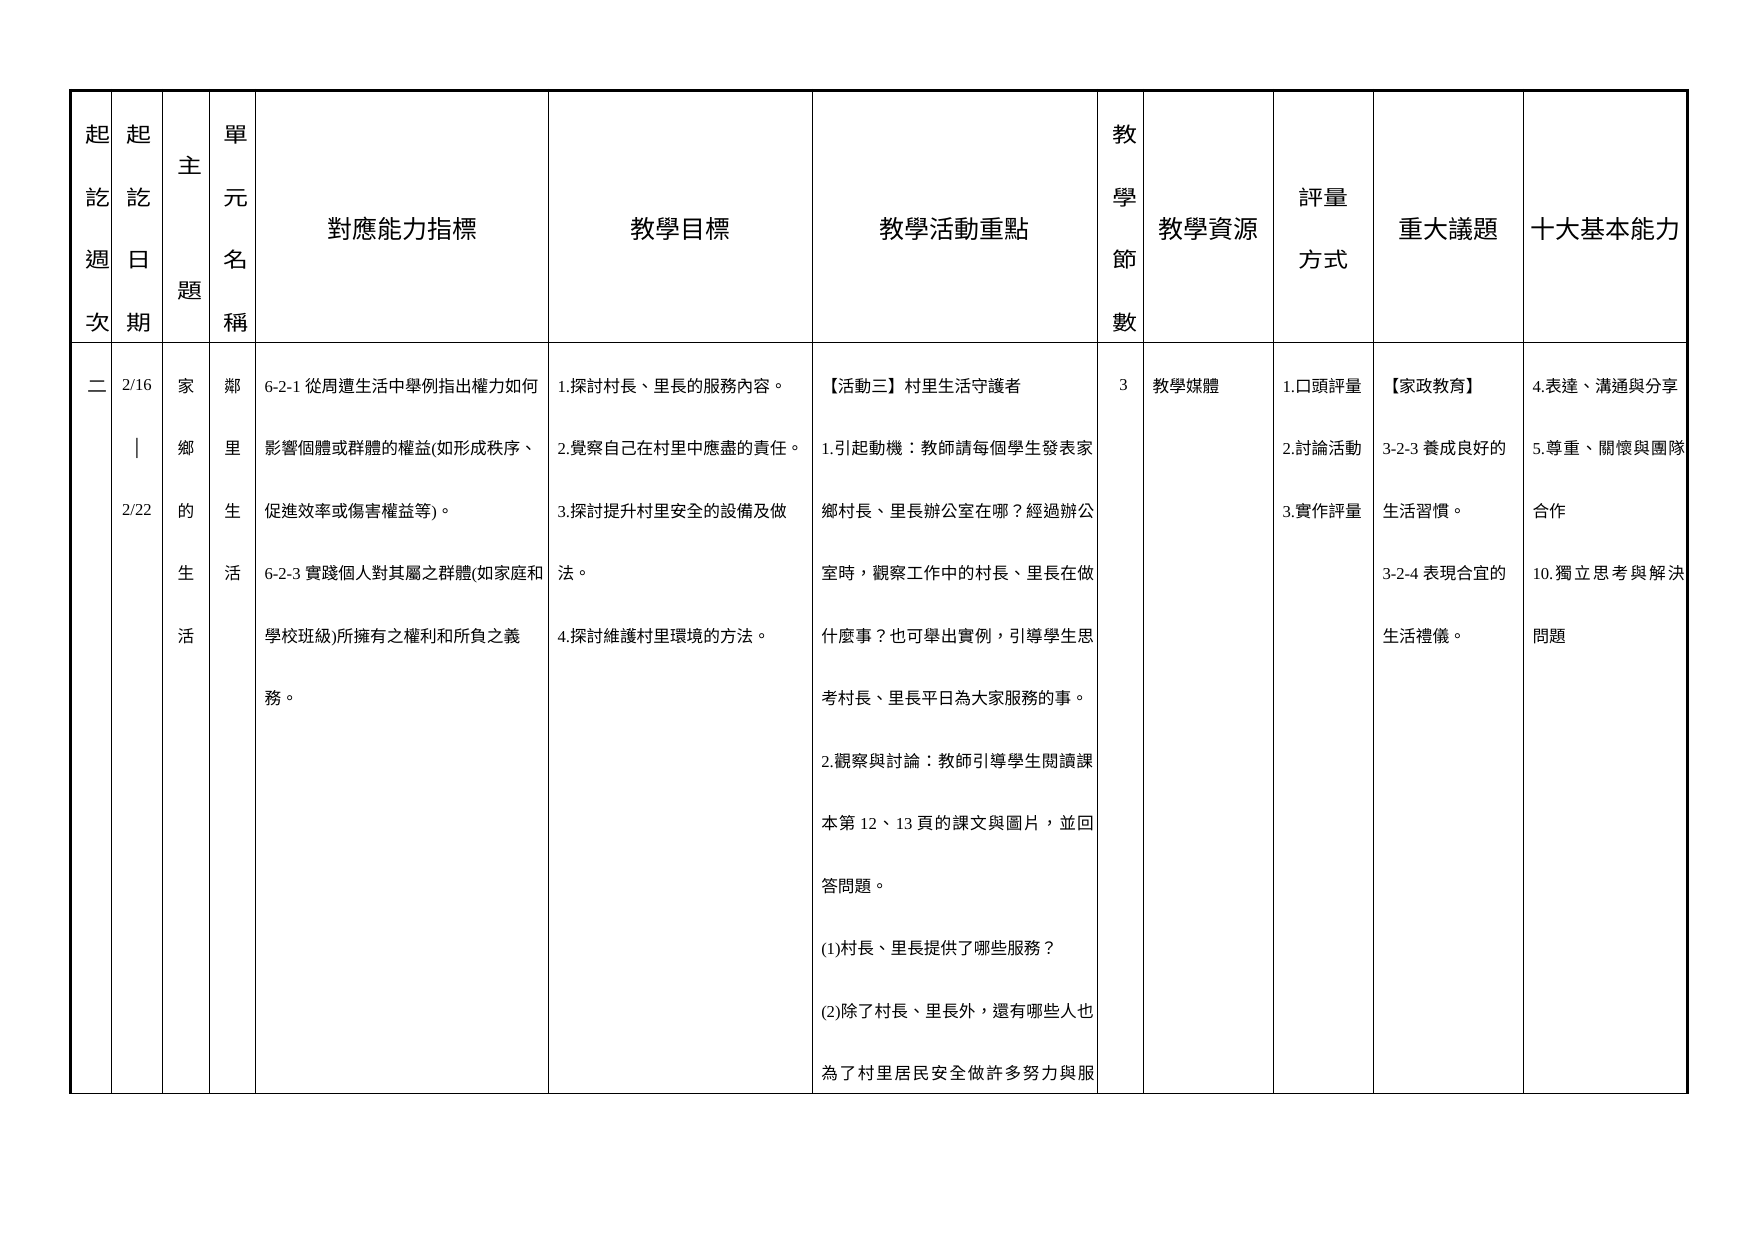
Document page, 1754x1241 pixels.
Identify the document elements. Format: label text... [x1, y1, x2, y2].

table_cell 2/16 │ 2/22 [112, 343, 162, 1093]
table_cell 【家政教育】 3-2-3 養成良好的生活習慣。 3-2-4 表現合宜的生活禮儀。 [1374, 343, 1523, 1093]
table_cell 4.表達、溝通與分享 5.尊重、關懷與團隊合作 10.獨立思考與解決問題 [1524, 343, 1686, 1093]
table_cell 3 [1098, 343, 1143, 1093]
table_header 教學資源 [1144, 92, 1273, 342]
table_header 十大基本能力 [1524, 92, 1686, 342]
table_cell 家鄉的生活 [163, 343, 209, 1093]
table_cell 1.探討村長、里長的服務內容。 2.覺察自己在村里中應盡的責任。 3.探討提升村里安全的設備及做法。 4.探討維護村里環境的方法。 [549, 343, 812, 1093]
table_cell 鄰里生活 [210, 343, 255, 1093]
table_header 教學目標 [549, 92, 812, 342]
table_header 評量方式 [1274, 92, 1373, 342]
table_cell 6-2-1 從周遭生活中舉例指出權力如何影響個體或群體的權益(如形成秩序、促進效率或傷害權益等)。 6-2-3 實踐個人對其屬之群體(如家庭和學校班級)所擁有之權利和所負之義務。 [256, 343, 548, 1093]
table_cell 二 [72, 343, 111, 1093]
table_header 對應能力指標 [256, 92, 548, 342]
table_cell 教學媒體 [1144, 343, 1273, 1093]
table_cell 【活動三】村里生活守護者 1.引起動機：教師請每個學生發表家鄉村長、里長辦公室在哪？經過辦公室時，觀察工作中的村長、里長在做什麼事？也可舉出實例，引導學生思考村長、里長平日為大家服務的事。 2.觀察與討論：教師引導學生閱讀課本第12、13頁的課文與圖片，並回答問題。 (1)村長、里長提供了哪些服務？ (2)除了村長、里長外，還有哪些人也為了村里居民安全做許多努力與服 [813, 343, 1097, 1093]
table_header 教學節數 [1098, 92, 1143, 342]
table_header 重大議題 [1374, 92, 1523, 342]
table_cell 1.口頭評量 2.討論活動 3.實作評量 [1274, 343, 1373, 1093]
table_header 單元名稱 [210, 92, 255, 342]
table_header 教學活動重點 [813, 92, 1097, 342]
table_header 起訖週次 [72, 92, 111, 342]
table_header 起訖日期 [112, 92, 162, 342]
table_header 主 題 [163, 92, 209, 342]
